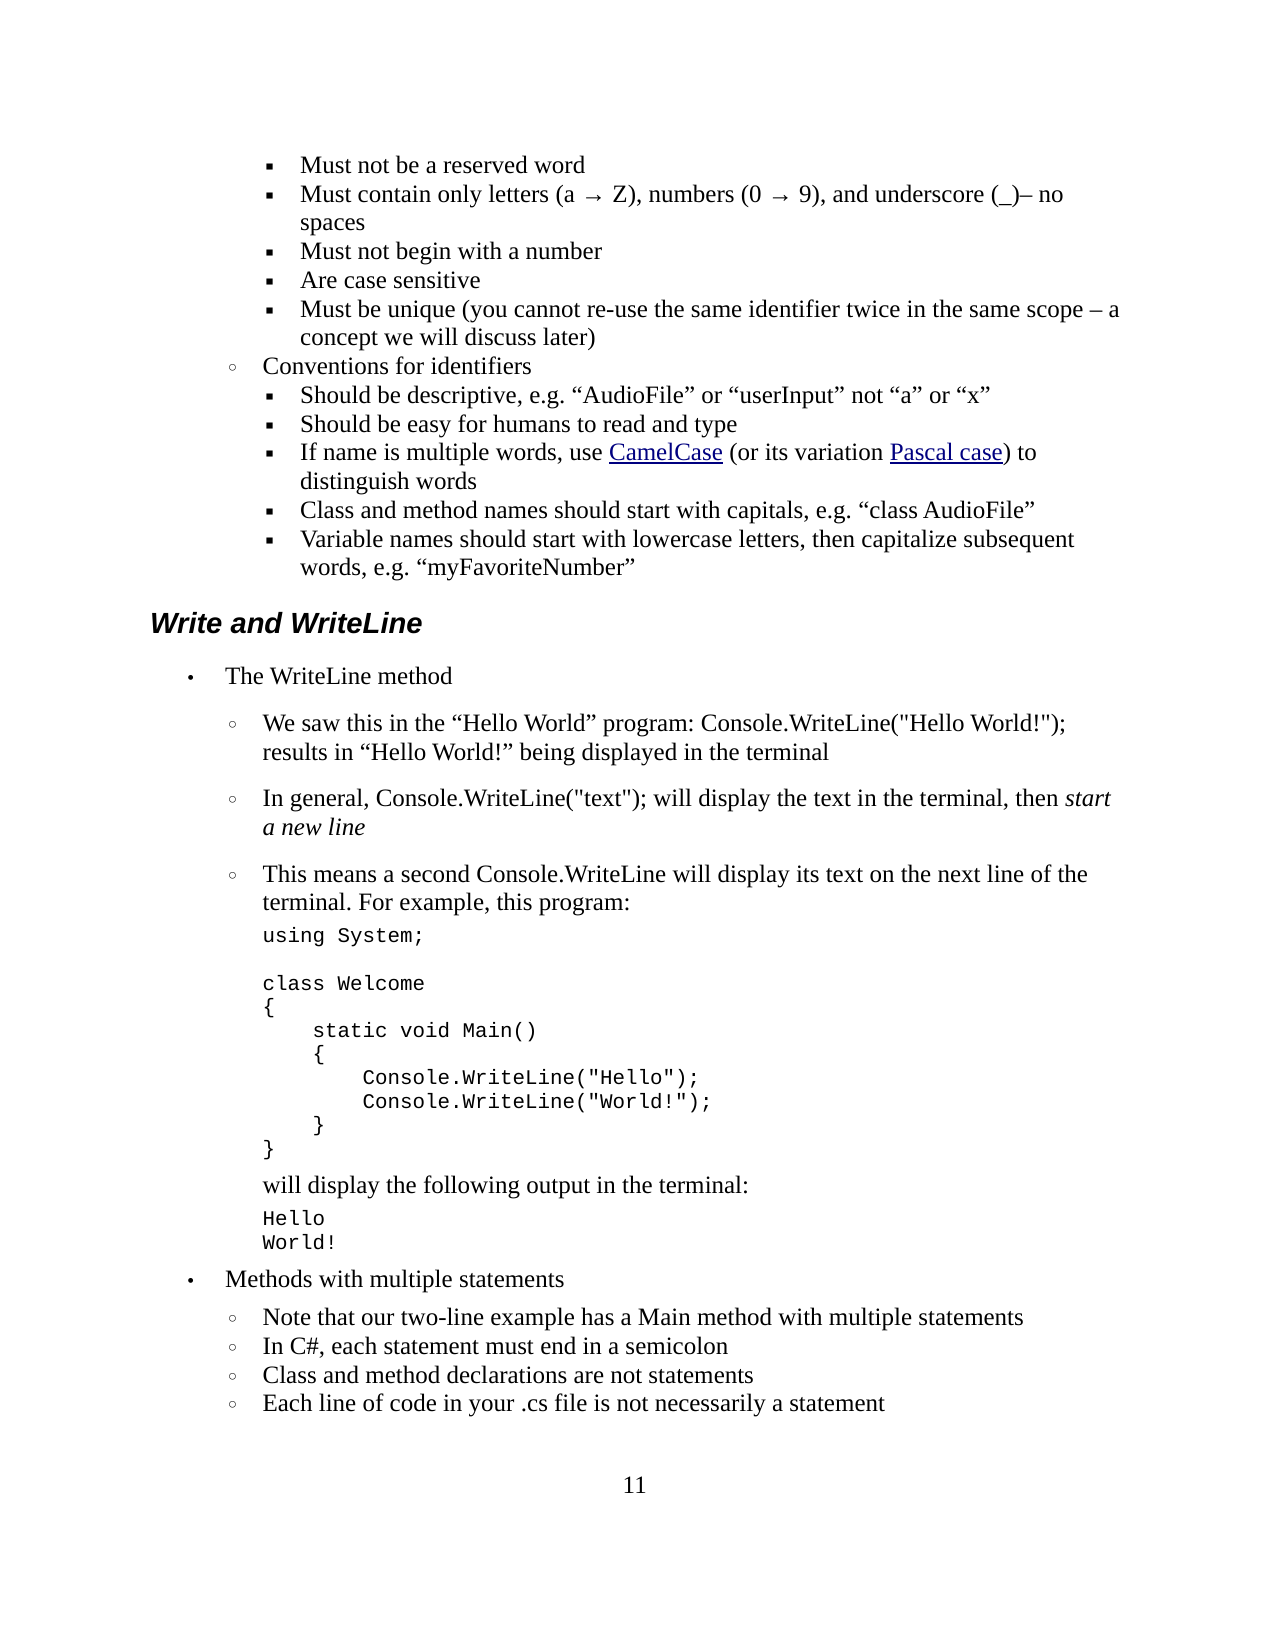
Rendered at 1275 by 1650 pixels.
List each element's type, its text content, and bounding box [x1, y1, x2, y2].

list Should be descriptive, e.g. “AudioFile” or “userInput” not “a” or “x” [262, 380, 1125, 409]
list Each line of code in your .cs file is not necessarily a statement [225, 1388, 1125, 1417]
list using System; [225, 925, 1125, 949]
list Are case sensitive [262, 265, 1125, 294]
list Console.WriteLine("World!"); [225, 1091, 1125, 1114]
list static void Main() [225, 1020, 1125, 1043]
list Must contain only letters (a → Z), numbers (0 → 9), and underscore (_)– no spaces [262, 179, 1125, 236]
list Must not begin with a number [262, 236, 1125, 265]
subtitle Write and WriteLine [150, 606, 1125, 640]
list If name is multiple words, use CamelCase (or its variation Pascal case) to distinguish words [262, 437, 1125, 495]
list This means a second Console.WriteLine will display its text on the next line of the terminal. For example, this program: [225, 859, 1125, 916]
list In general, Console.WriteLine("text"); will display the text in the terminal, then start a new line [225, 783, 1125, 841]
list In C#, each statement must end in a semicolon [225, 1331, 1125, 1360]
list { [225, 996, 1125, 1020]
list Class and method declarations are not statements [225, 1360, 1125, 1388]
list } [225, 1114, 1125, 1138]
list World! [225, 1232, 1125, 1256]
list } [225, 1138, 1125, 1162]
list Class and method names should start with capitals, e.g. “class AudioFile” [262, 495, 1125, 524]
list Note that our two-line example has a Main method with multiple statements [225, 1302, 1125, 1331]
list { [225, 1043, 1125, 1067]
list Must not be a reserved word [262, 150, 1125, 179]
list Variable names should start with lowercase letters, then capitalize subsequent words, e.g. “myFavoriteNumber” [262, 524, 1125, 581]
list Console.WriteLine("Hello"); [225, 1067, 1125, 1091]
list will display the following output in the terminal: [225, 1171, 1125, 1199]
list Hello [225, 1208, 1125, 1232]
list Conventions for identifiers [225, 351, 1125, 380]
list Methods with multiple statements [187, 1264, 1125, 1293]
list Must be unique (you cannot re-use the same identifier twice in the same scope – a concept we will discuss later) [262, 294, 1125, 351]
list class Welcome [225, 972, 1125, 996]
list The WriteLine method [187, 661, 1125, 690]
list We saw this in the “Hello World” program: Console.WriteLine("Hello World!"); results in “Hello World!” being displayed in the terminal [225, 708, 1125, 765]
list Should be easy for humans to read and type [262, 409, 1125, 437]
